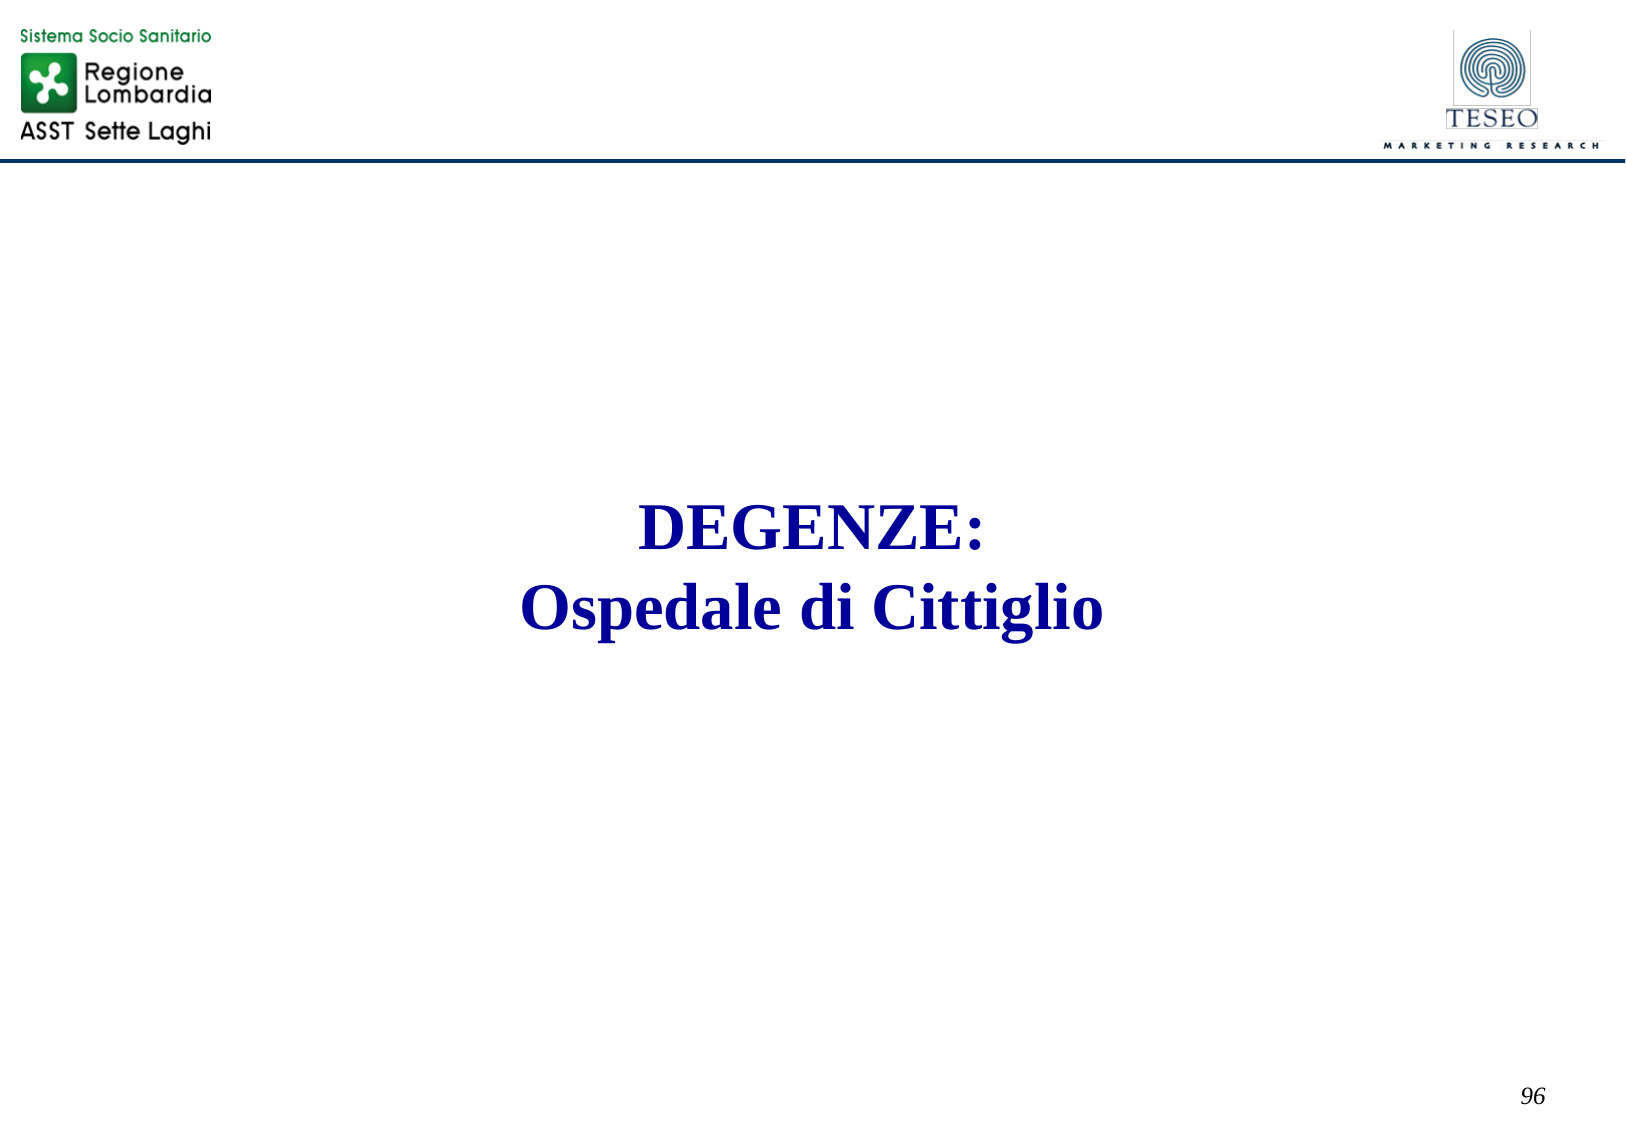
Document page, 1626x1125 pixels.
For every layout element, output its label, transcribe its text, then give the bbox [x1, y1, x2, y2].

text_box DEGENZE: Ospedale di Cittiglio [121, 469, 1504, 657]
picture [1381, 30, 1604, 149]
picture [21, 26, 211, 148]
